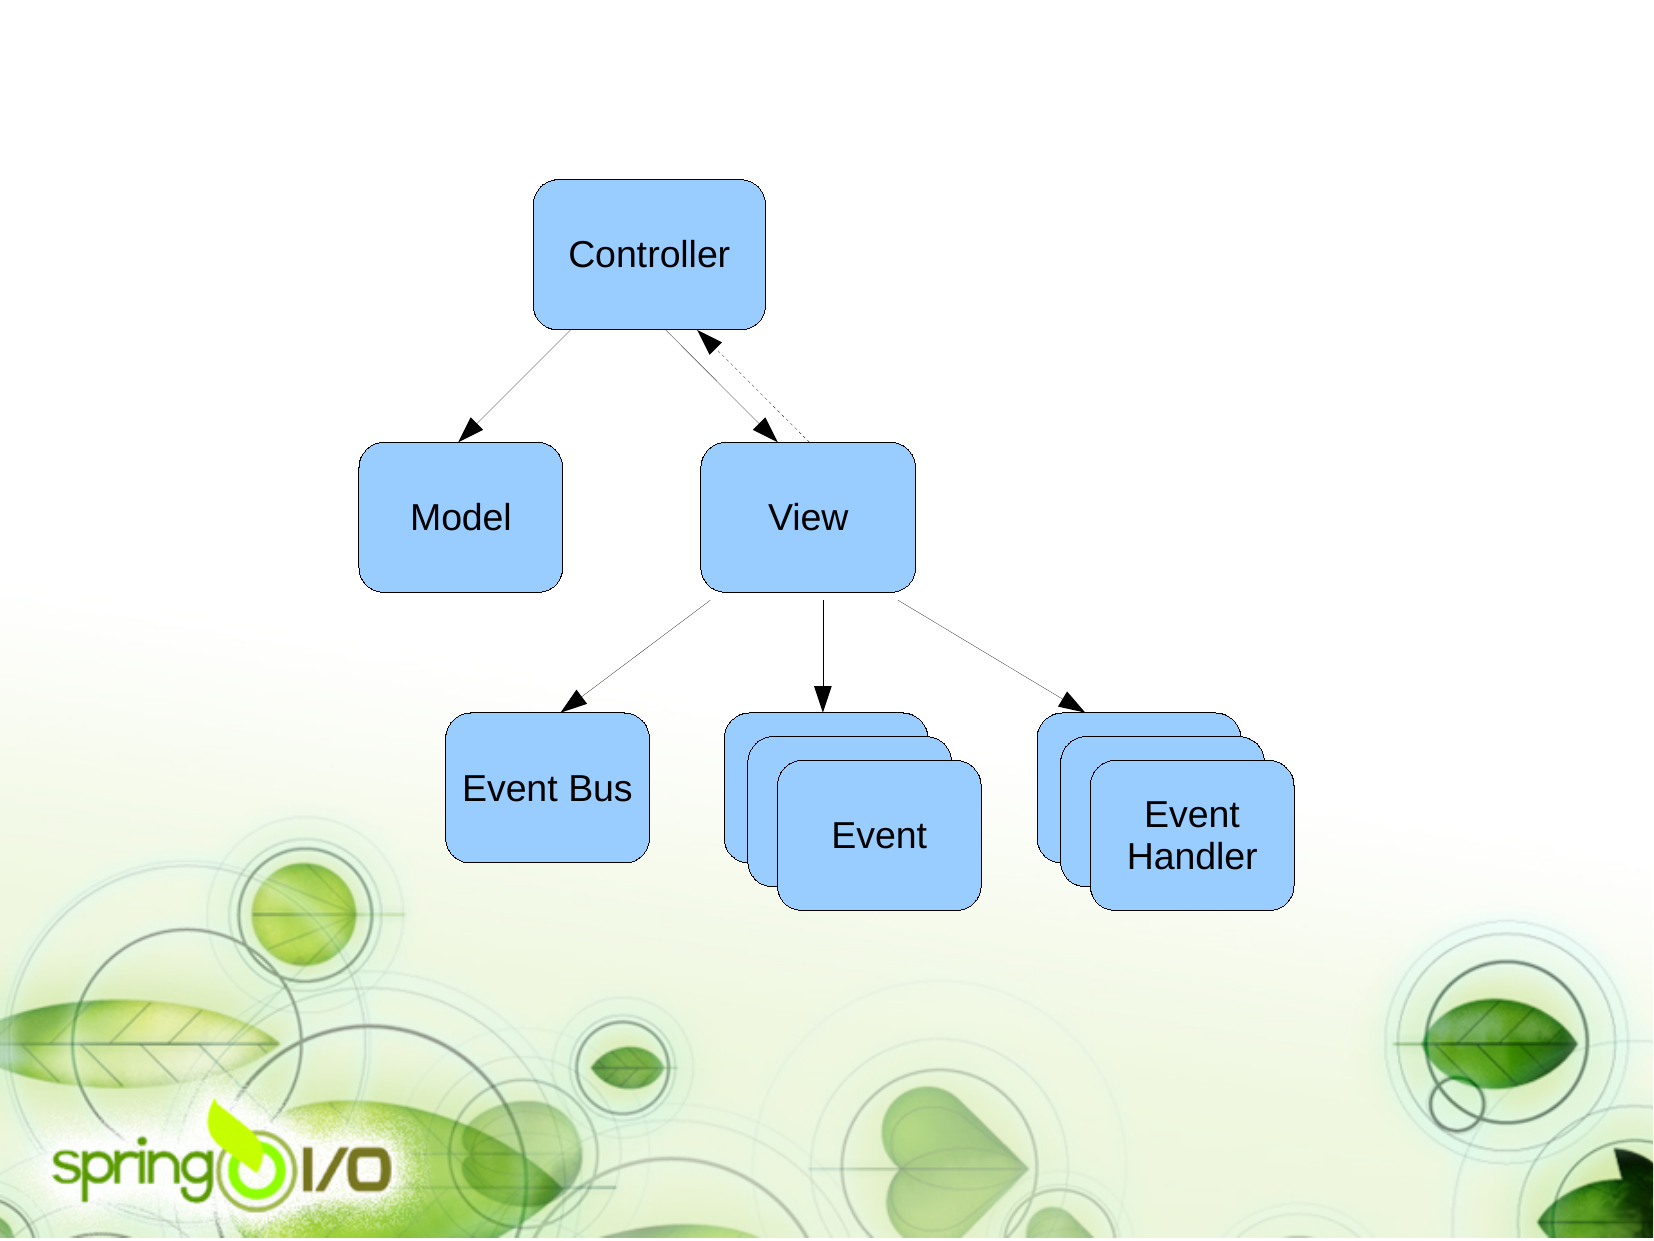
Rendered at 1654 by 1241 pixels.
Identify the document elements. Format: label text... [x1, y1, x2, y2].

text_box Event [724, 712, 928, 863]
text_box Event [1037, 712, 1241, 863]
text_box Event Handler [1090, 760, 1295, 911]
text_box Event [1060, 736, 1265, 887]
text_box Model [358, 442, 563, 593]
text_box Event [747, 736, 952, 887]
text_box View [700, 442, 916, 593]
text_box Controller [533, 179, 766, 330]
text_box Event [777, 760, 982, 911]
picture [0, 0, 1654, 1238]
text_box Event Bus [445, 712, 650, 863]
